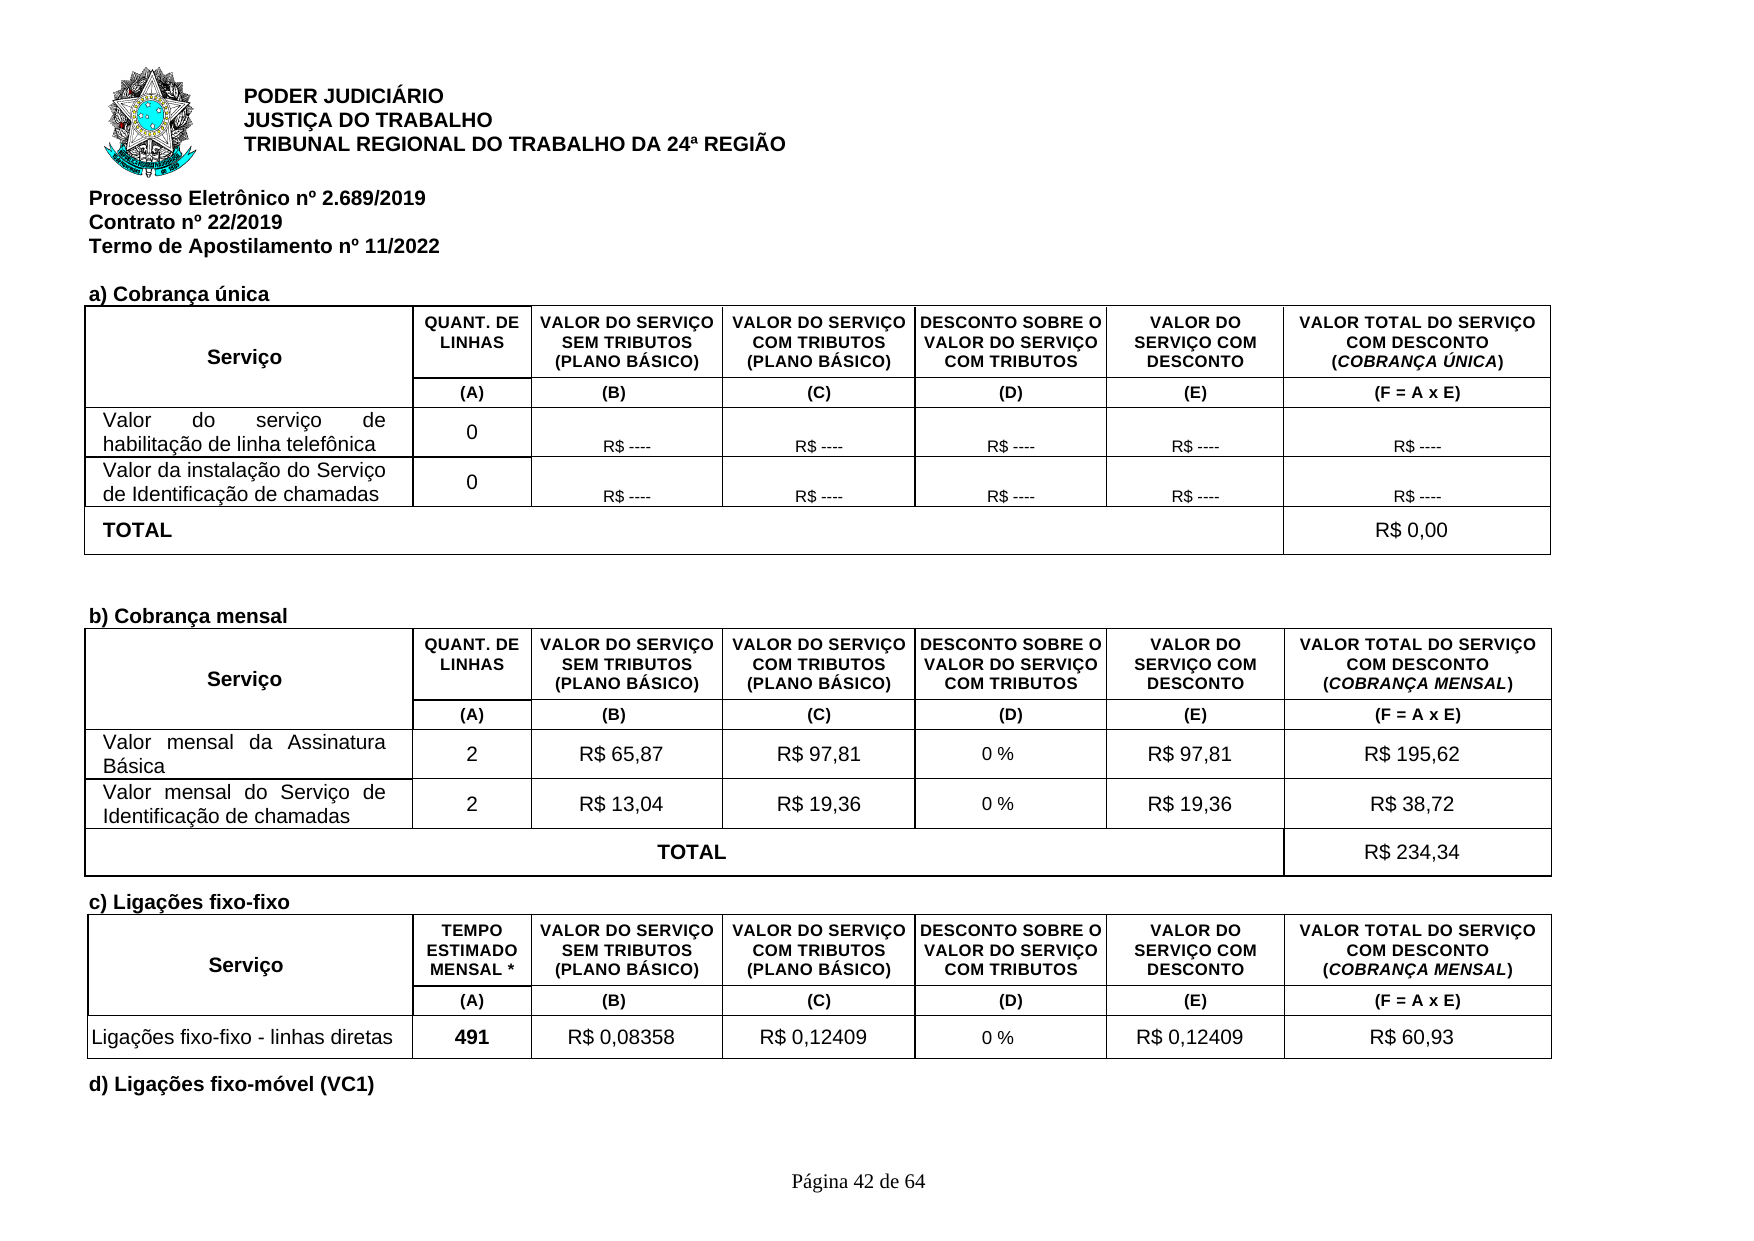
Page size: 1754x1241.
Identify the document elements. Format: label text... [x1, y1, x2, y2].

table_cell R$ 234,34 [1285, 829, 1551, 875]
table_cell R$ ---- [916, 457, 1106, 506]
table_cell 2 [413, 730, 531, 778]
table_cell 0 % [916, 779, 1106, 827]
table_cell R$ 60,93 [1285, 1016, 1551, 1058]
table_header VALOR DO SERVIÇO COM TRIBUTOS (PLANO BÁSICO) [723, 629, 914, 699]
table_header QUANT. DE LINHAS [414, 629, 531, 699]
table_cell R$ 19,36 [1107, 779, 1284, 827]
table_cell (E) [1107, 378, 1283, 407]
table_header VALOR DO SERVIÇO COM TRIBUTOS (PLANO BÁSICO) [723, 306, 915, 377]
table_cell 0 [414, 458, 531, 506]
table_header TEMPO ESTIMADO MENSAL * [414, 915, 531, 985]
picture [103, 66, 198, 178]
table_cell R$ 0,00 [1284, 507, 1550, 553]
table_cell R$ ---- [723, 457, 914, 506]
text b) Cobrança mensal [89, 603, 1754, 627]
table_cell R$ 0,08358 [532, 1016, 722, 1058]
table_cell R$ ---- [1107, 408, 1283, 456]
table_header QUANT. DE LINHAS [414, 307, 531, 377]
table_cell R$ 195,62 [1285, 730, 1551, 778]
table_cell (B) [532, 378, 722, 407]
table_cell (C) [723, 700, 914, 728]
table_cell R$ ---- [916, 408, 1106, 456]
table_cell R$ 19,36 [723, 779, 914, 827]
table_cell R$ ---- [1284, 408, 1550, 456]
table_header VALOR DO SERVIÇO COM DESCONTO [1107, 629, 1284, 699]
table_header VALOR DO SERVIÇO SEM TRIBUTOS (PLANO BÁSICO) [532, 306, 723, 377]
table_cell TOTAL [85, 507, 1283, 553]
table_cell (C) [723, 986, 914, 1014]
table_cell (B) [532, 700, 722, 728]
table_cell Valor da instalação do Serviço de Identificação de chamadas [86, 458, 412, 506]
table_cell R$ 65,87 [532, 730, 722, 778]
table_cell (D) [916, 986, 1106, 1014]
table_header VALOR DO SERVIÇO COM TRIBUTOS (PLANO BÁSICO) [723, 915, 914, 985]
table_cell R$ ---- [723, 408, 914, 456]
table_cell R$ 97,81 [723, 730, 914, 778]
table_header VALOR DO SERVIÇO COM DESCONTO [1107, 915, 1284, 985]
table_header VALOR TOTAL DO SERVIÇO COM DESCONTO (COBRANÇA MENSAL) [1285, 915, 1551, 985]
table_cell R$ 13,04 [532, 779, 722, 827]
table_cell 0 % [916, 1016, 1106, 1058]
table_cell 0 [414, 408, 531, 456]
table_cell (C) [723, 378, 914, 407]
table_cell (F = A x E) [1284, 378, 1550, 407]
table_cell 491 [413, 1016, 531, 1058]
table_header DESCONTO SOBRE O VALOR DO SERVIÇO COM TRIBUTOS [916, 629, 1106, 699]
table_header VALOR DO SERVIÇO SEM TRIBUTOS (PLANO BÁSICO) [532, 629, 722, 699]
table_cell (F = A x E) [1285, 986, 1551, 1014]
table_cell R$ 0,12409 [723, 1016, 914, 1058]
table_cell (D) [916, 700, 1106, 728]
table_cell R$ 97,81 [1107, 730, 1284, 778]
table_header VALOR TOTAL DO SERVIÇO COM DESCONTO (COBRANÇA ÚNICA) [1284, 306, 1550, 377]
table_header Serviço [89, 915, 412, 1014]
table_cell R$ ---- [1107, 457, 1283, 506]
table_cell R$ ---- [532, 408, 722, 456]
table_header Serviço [86, 307, 412, 407]
table_header VALOR DO SERVIÇO SEM TRIBUTOS (PLANO BÁSICO) [532, 915, 722, 985]
table_header VALOR TOTAL DO SERVIÇO COM DESCONTO (COBRANÇA MENSAL) [1285, 629, 1551, 699]
table_cell R$ 0,12409 [1107, 1016, 1284, 1058]
table_cell Valor mensal do Serviço de Identificação de chamadas [86, 780, 412, 827]
table_cell 2 [413, 779, 531, 827]
table_cell (A) [414, 701, 531, 728]
table_cell (B) [532, 986, 722, 1014]
table_cell Ligações fixo-fixo - linhas diretas [88, 1016, 412, 1058]
table_cell (A) [414, 987, 531, 1014]
text d) Ligações fixo-móvel (VC1) [89, 1072, 1754, 1096]
table_header DESCONTO SOBRE O VALOR DO SERVIÇO COM TRIBUTOS [916, 915, 1106, 985]
table_cell (D) [916, 378, 1106, 407]
table_header VALOR DO SERVIÇO COM DESCONTO [1107, 306, 1284, 377]
text a) Cobrança única [89, 281, 1754, 305]
table_cell TOTAL [86, 829, 1283, 875]
table_cell (E) [1107, 986, 1284, 1014]
table_header Serviço [86, 629, 412, 728]
table_cell 0 % [916, 730, 1106, 778]
table_header DESCONTO SOBRE O VALOR DO SERVIÇO COM TRIBUTOS [915, 306, 1107, 377]
text c) Ligações fixo-fixo [89, 889, 1754, 913]
table_cell R$ ---- [1284, 457, 1550, 506]
table_cell (F = A x E) [1285, 700, 1551, 728]
table_cell (E) [1107, 700, 1284, 728]
table_cell Valor do serviço de habilitação de linha telefônica [86, 408, 412, 456]
table_cell (A) [414, 379, 531, 407]
table_cell R$ ---- [532, 457, 722, 506]
table_cell R$ 38,72 [1285, 779, 1551, 827]
table_cell Valor mensal da Assinatura Básica [86, 730, 412, 778]
